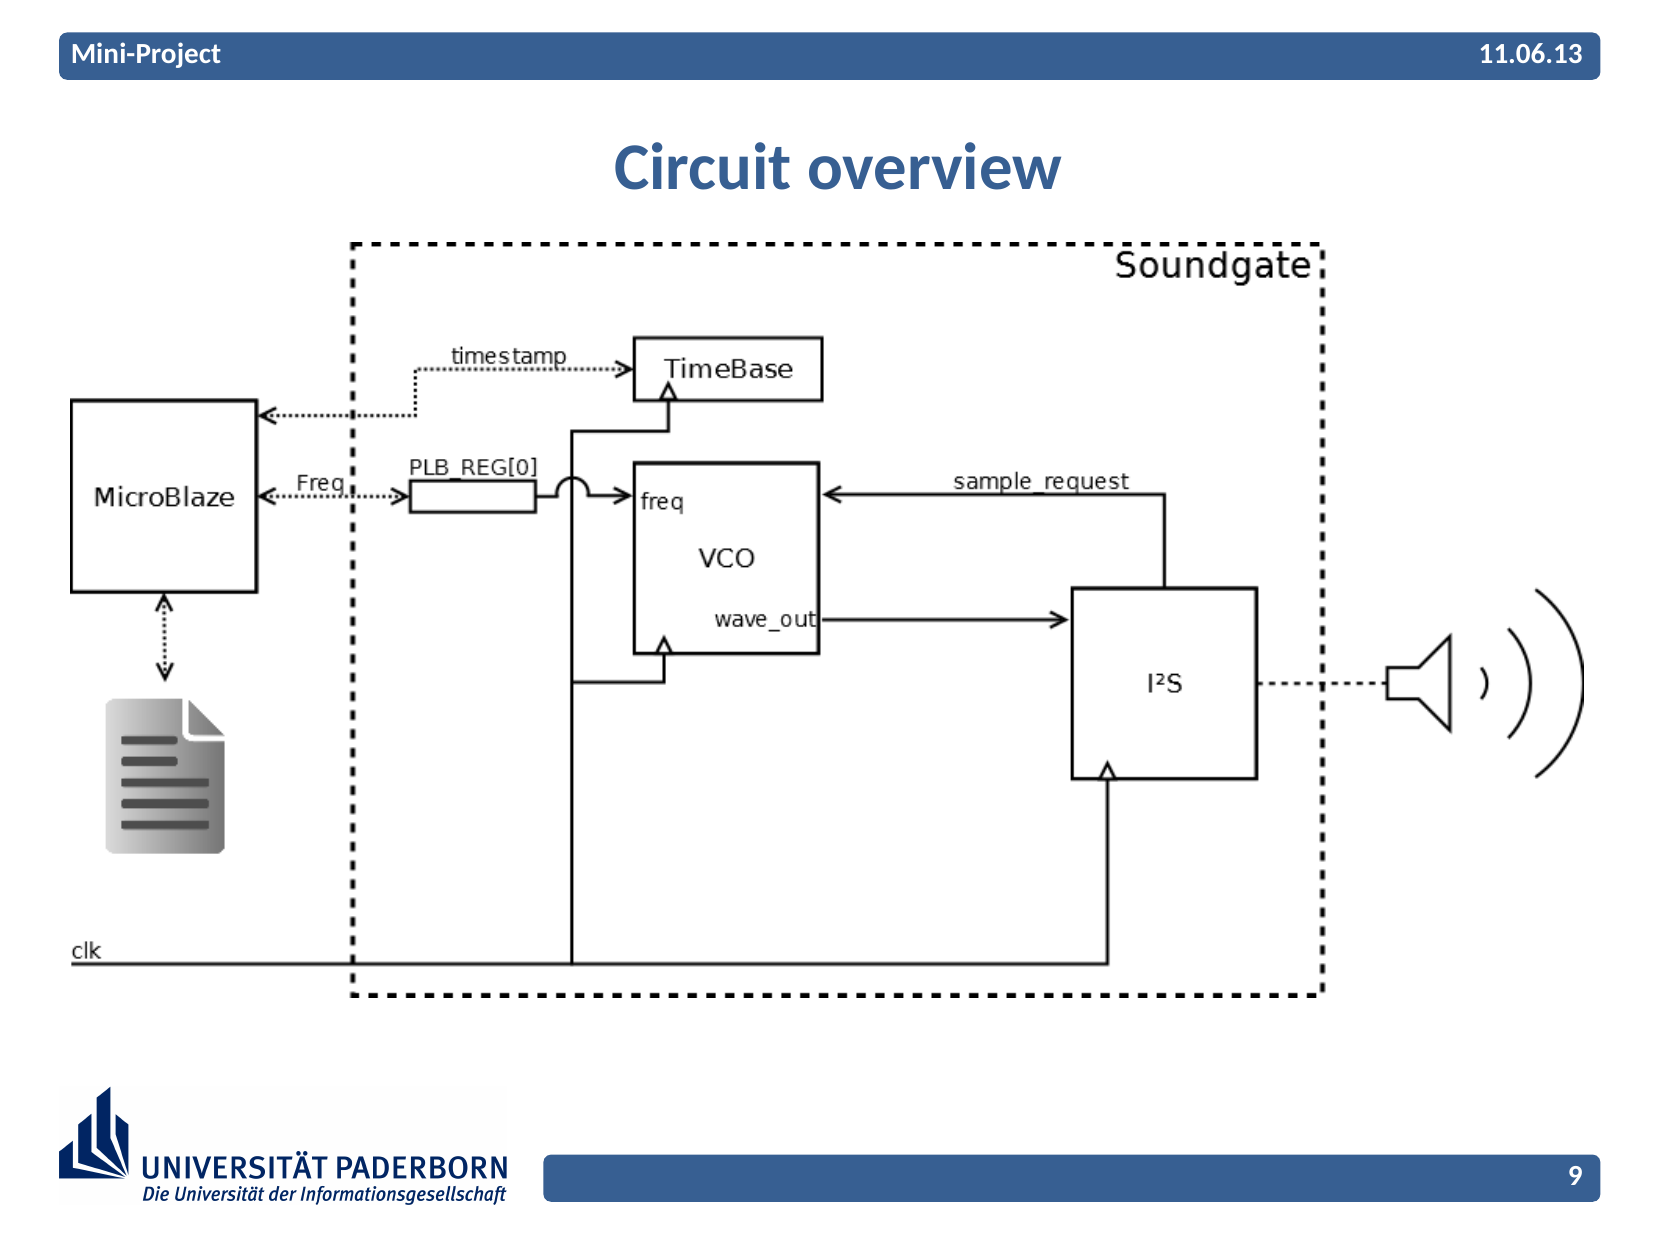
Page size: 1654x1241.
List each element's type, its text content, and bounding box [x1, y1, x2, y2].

picture [59, 1086, 507, 1205]
title Circuit overview [82, 121, 1595, 225]
picture [70, 242, 1584, 998]
